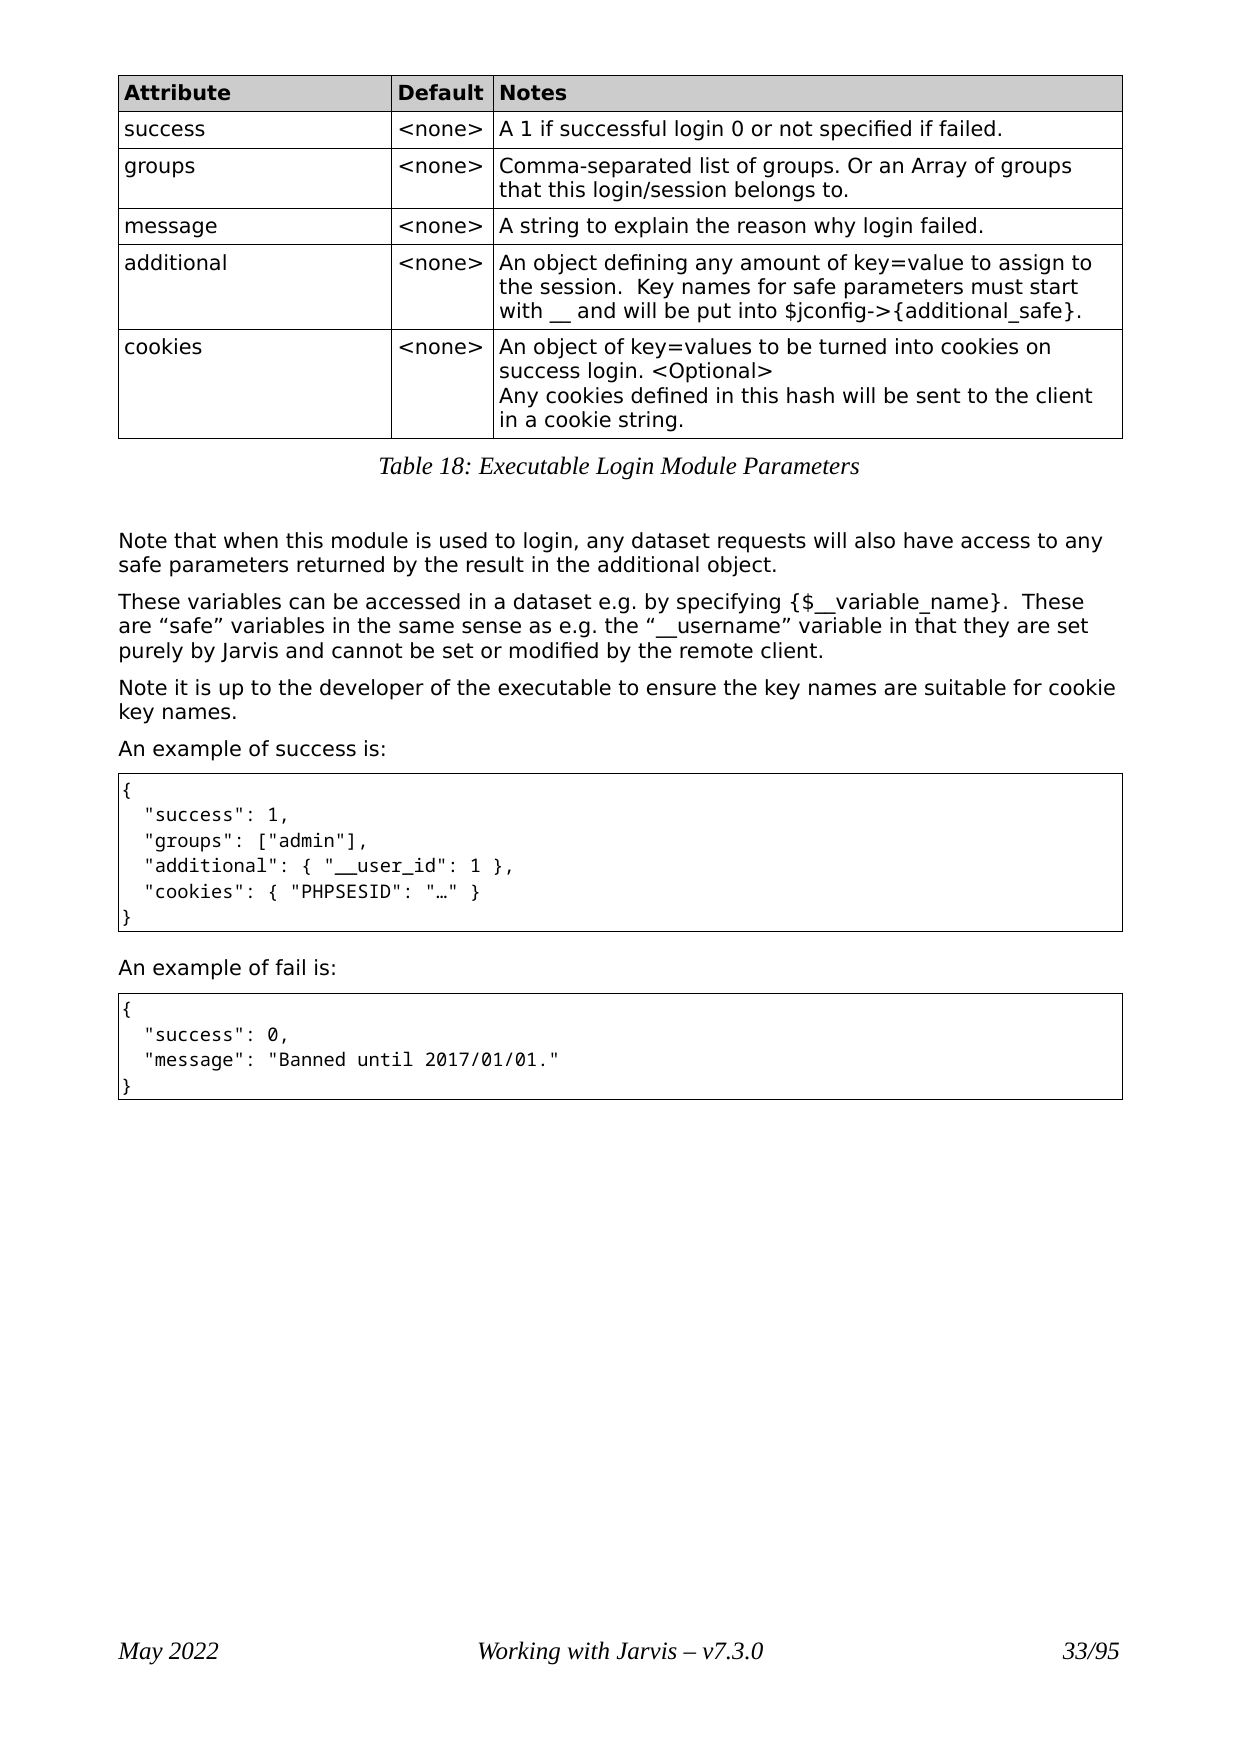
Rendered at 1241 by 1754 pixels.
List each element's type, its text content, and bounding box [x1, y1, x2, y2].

text These variables can be accessed in a dataset e.g. by specifying {$__variable_name}. These are “safe” variables in the same sense as e.g. the “__username” variable in that they are set purely by Jarvis and cannot be set or modified by the remote client. [118, 590, 1122, 663]
table_cell <none> [392, 209, 493, 244]
table_cell <none> [392, 245, 493, 329]
table_cell groups [119, 149, 391, 208]
text "additional": { "__user_id": 1 }, [119, 850, 1122, 875]
text } [119, 1069, 1122, 1099]
table_cell Comma-separated list of groups. Or an Array of groups that this login/session belongs to. [494, 149, 1122, 208]
text "message": "Banned until 2017/01/01." [119, 1044, 1122, 1069]
table_cell An object of key=values to be turned into cookies on success login. <Optional> Any cookies defined in this hash will be sent to the client in a cookie string. [494, 330, 1122, 438]
table_header Notes [494, 76, 1122, 111]
table_cell <none> [392, 149, 493, 208]
text } [119, 901, 1122, 931]
table_cell <none> [392, 330, 493, 438]
text Note that when this module is used to login, any dataset requests will also have access to any safe parameters returned by the result in the additional object. [118, 529, 1122, 578]
table_cell A 1 if successful login 0 or not specified if failed. [494, 112, 1122, 147]
text An example of success is: [118, 737, 1122, 761]
table_cell A string to explain the reason why login failed. [494, 209, 1122, 244]
text An example of fail is: [118, 932, 1122, 980]
text { [119, 774, 1122, 799]
text { [119, 994, 1122, 1018]
table_cell An object defining any amount of key=value to assign to the session. Key names for safe parameters must start with __ and will be put into $jconfig->{additional_safe}. [494, 245, 1122, 329]
text Table 18: Executable Login Module Parameters [118, 451, 1122, 480]
table_header Default [392, 76, 493, 111]
table_cell cookies [119, 330, 391, 438]
table_cell additional [119, 245, 391, 329]
text "groups": ["admin"], [119, 824, 1122, 850]
text "success": 0, [119, 1018, 1122, 1044]
text "cookies": { "PHPSESID": "…" } [119, 875, 1122, 901]
table_cell <none> [392, 112, 493, 147]
table_cell success [119, 112, 391, 147]
text Note it is up to the developer of the executable to ensure the key names are suitable for cookie key names. [118, 676, 1122, 724]
table_header Attribute [119, 76, 391, 111]
text "success": 1, [119, 799, 1122, 824]
table_cell message [119, 209, 391, 244]
